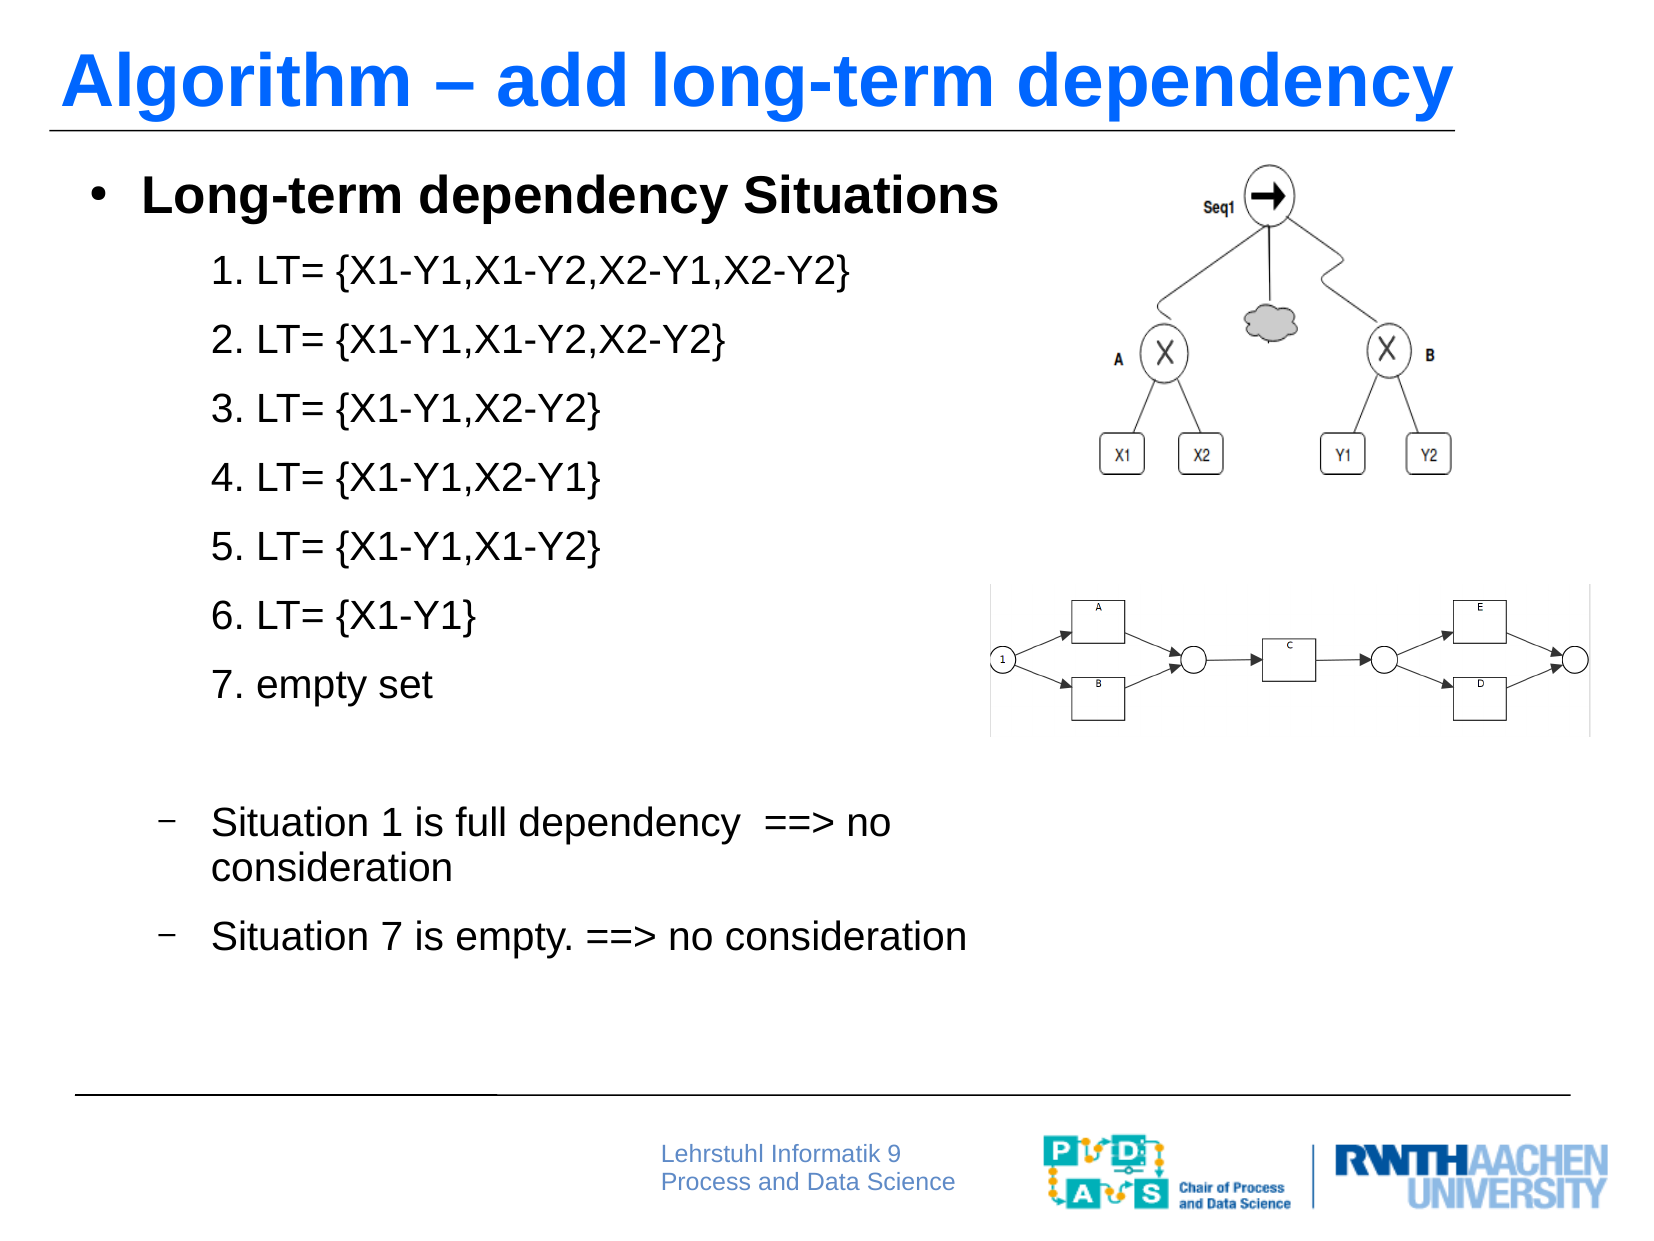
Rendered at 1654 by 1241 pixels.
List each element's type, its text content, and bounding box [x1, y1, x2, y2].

picture [990, 584, 1591, 737]
title Algorithm – add long-term dependency [60, 30, 1549, 131]
picture [1095, 164, 1452, 475]
picture [1005, 1090, 1647, 1241]
list Long-term dependency Situations 1. LT= {X1-Y1,X1-Y2,X2-Y1,X2-Y2} 2. LT= {X1-Y1,X1-Y2,X2-Y2} 3. LT= {X1-Y1,X2-Y2} 4. LT= {X1-Y1,X2-Y1} 5. LT= {X1-Y1,X1-Y2} 6. LT= {X1-Y1} 7. empty set Situation 1 is full dependency ==> no consideration Situation 7 is empty. ==> no consideration [71, 165, 1006, 1021]
